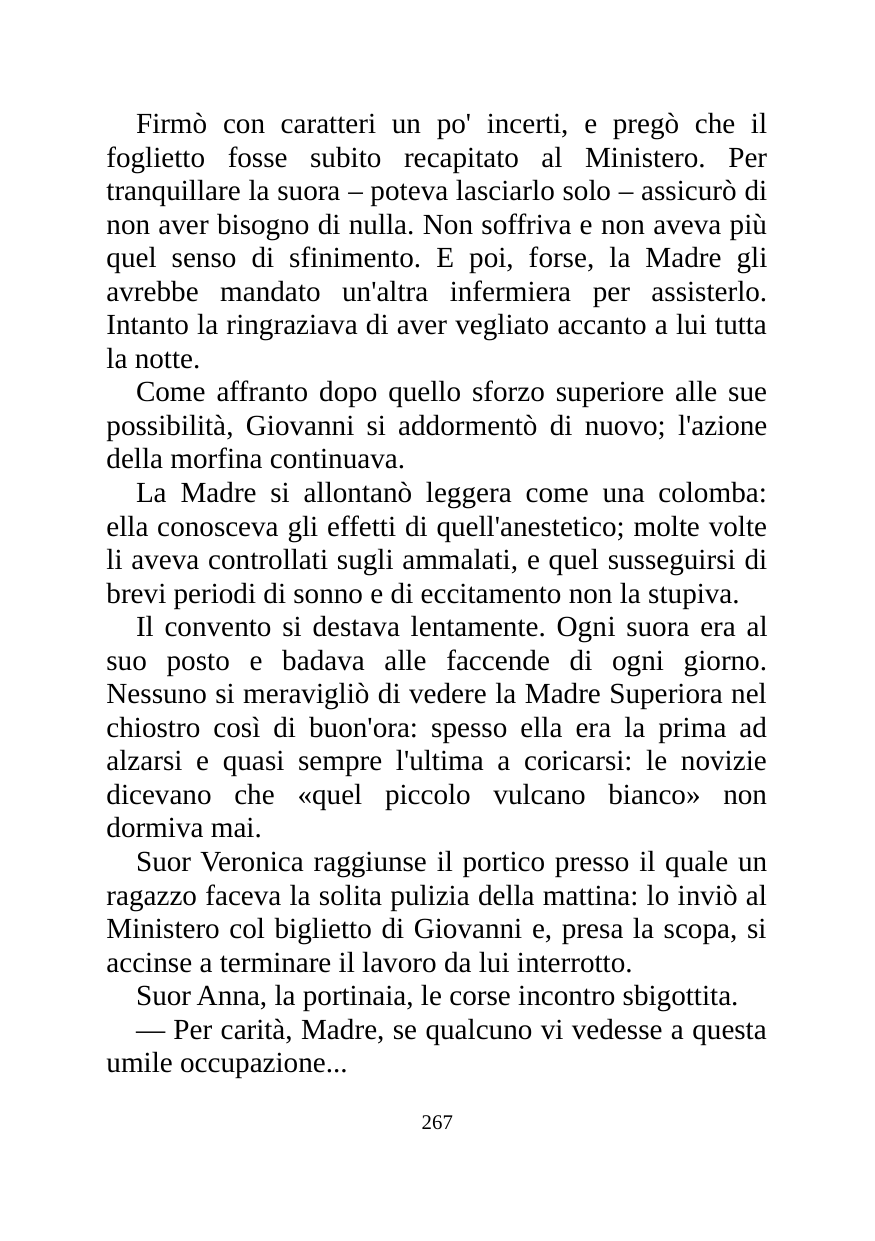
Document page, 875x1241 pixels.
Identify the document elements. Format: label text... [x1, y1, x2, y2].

text — Per carità, Madre, se qualcuno vi vedesse a questa umile occupazione... [106, 1012, 768, 1079]
text Suor Veronica raggiunse il portico presso il quale un ragazzo faceva la solita pulizia della mattina: lo inviò al Ministero col biglietto di Giovanni e, presa la scopa, si accinse a terminare il lavoro da lui interrotto. [106, 844, 768, 978]
text Firmò con caratteri un po' incerti, e pregò che il foglietto fosse subito recapitato al Ministero. Per tranquillare la suora – poteva lasciarlo solo – assicurò di non aver bisogno di nulla. Non soffriva e non aveva più quel senso di sfinimento. E poi, forse, la Madre gli avrebbe mandato un'altra infermiera per assisterlo. Intanto la ringraziava di aver vegliato accanto a lui tutta la notte. [106, 106, 768, 374]
text La Madre si allontanò leggera come una colomba: ella conosceva gli effetti di quell'anestetico; molte volte li aveva controllati sugli ammalati, e quel susseguirsi di brevi periodi di sonno e di eccitamento non la stupiva. [106, 475, 768, 609]
text Il convento si destava lentamente. Ogni suora era al suo posto e badava alle faccende di ogni giorno. Nessuno si meravigliò di vedere la Madre Superiora nel chiostro così di buon'ora: spesso ella era la prima ad alzarsi e quasi sempre l'ultima a coricarsi: le novizie dicevano che «quel piccolo vulcano bianco» non dormiva mai. [106, 609, 768, 844]
text Suor Anna, la portinaia, le corse incontro sbigottita. [106, 978, 768, 1012]
text Come affranto dopo quello sforzo superiore alle sue possibilità, Giovanni si addormentò di nuovo; l'azione della morfina continuava. [106, 374, 768, 475]
